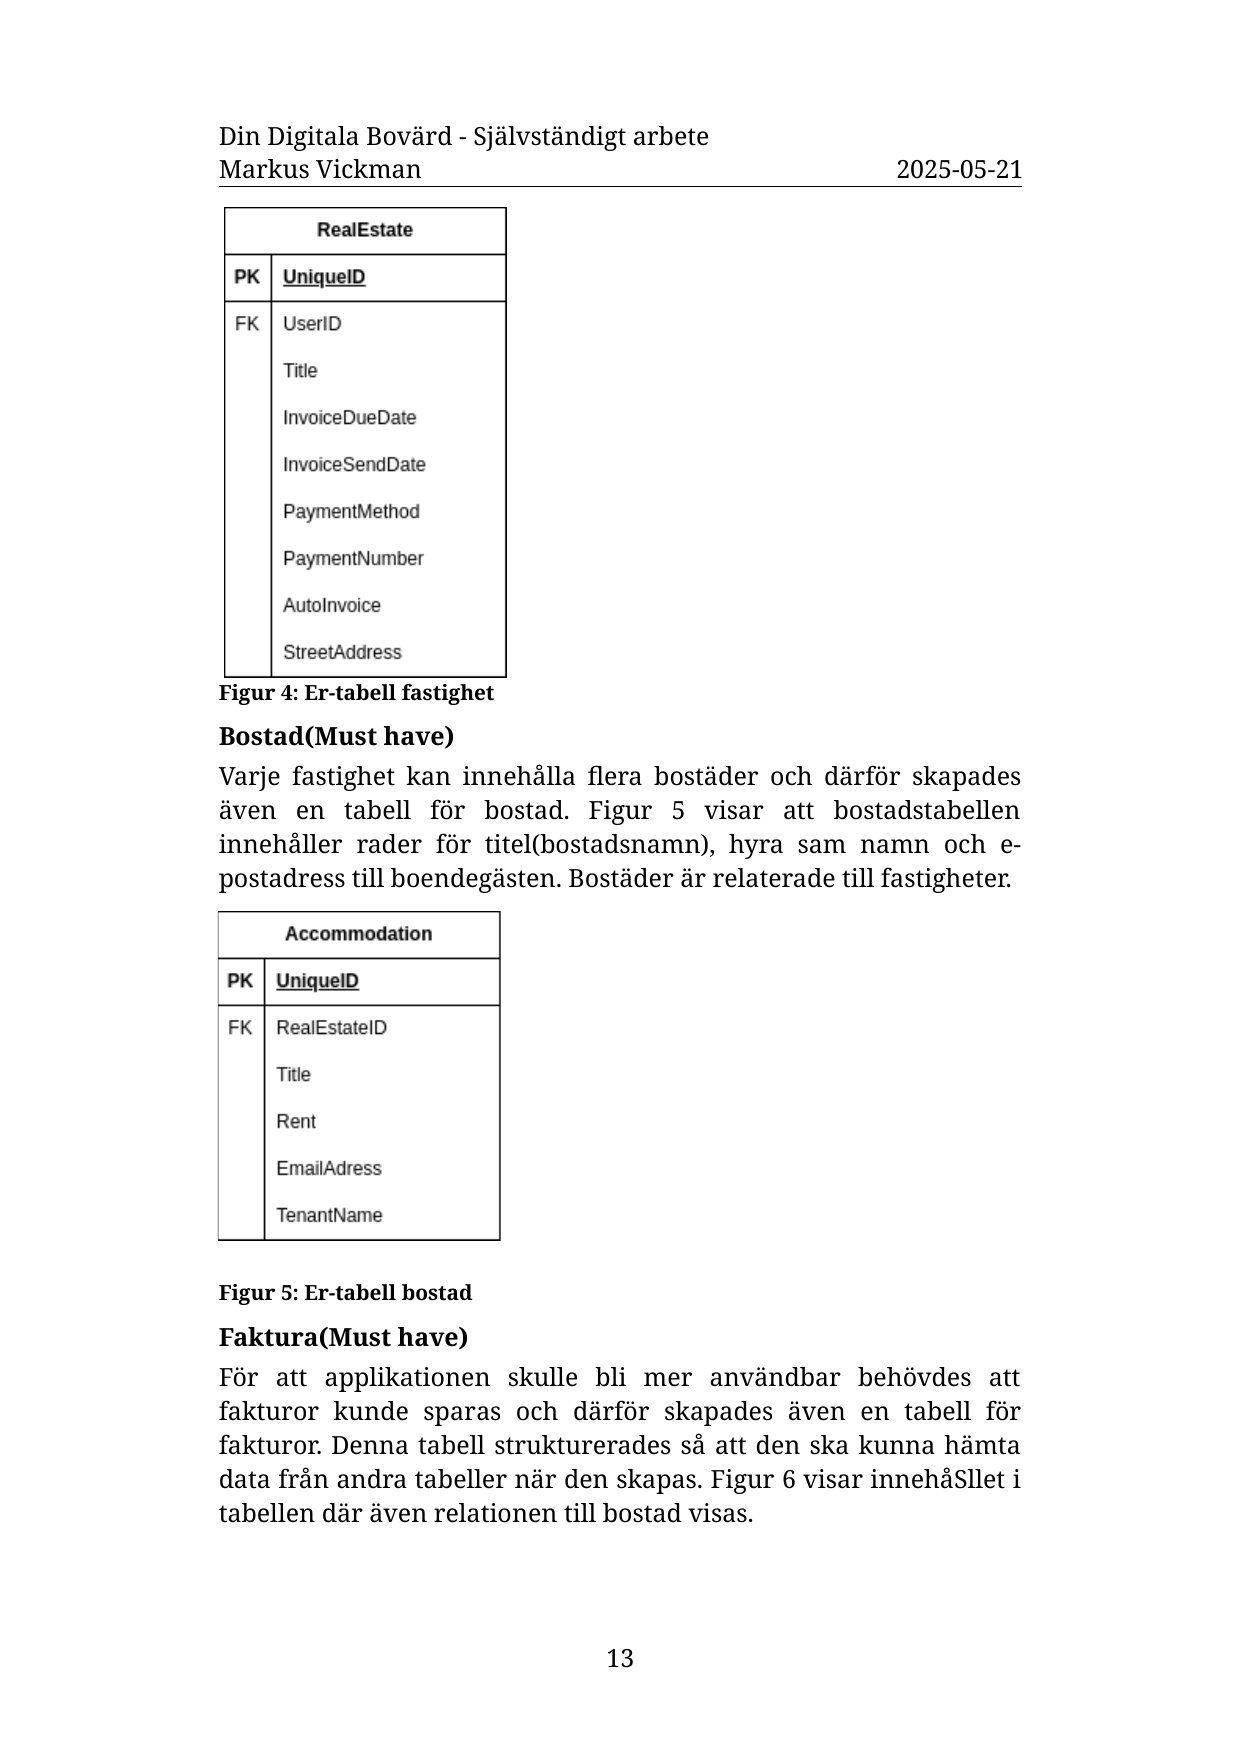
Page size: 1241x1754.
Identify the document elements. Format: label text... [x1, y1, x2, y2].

text Figur 5: Er-tabell bostad [218, 1241, 1022, 1307]
text För att applikationen skulle bli mer användbar behövdes att fakturor kunde sparas och därför skapades även en tabell för fakturor. Denna tabell strukturerades så att den ska kunna hämta data från andra tabeller när den skapas. Figur 6 visar innehåSllet i tabellen där även relationen till bostad visas. [218, 1359, 1022, 1529]
text Varje fastighet kan innehålla flera bostäder och därför skapades även en tabell för bostad. Figur 5 visar att bostadstabellen innehåller rader för titel(bostadsnamn), hyra sam namn och e-postadress till boendegästen. Bostäder är relaterade till fastigheter. [218, 759, 1022, 895]
picture [217, 911, 501, 1241]
text Figur 4: Er-tabell fastighet [218, 678, 1022, 706]
text Bostad(Must have) [218, 719, 1022, 753]
picture [224, 207, 507, 678]
text Faktura(Must have) [218, 1319, 1022, 1353]
